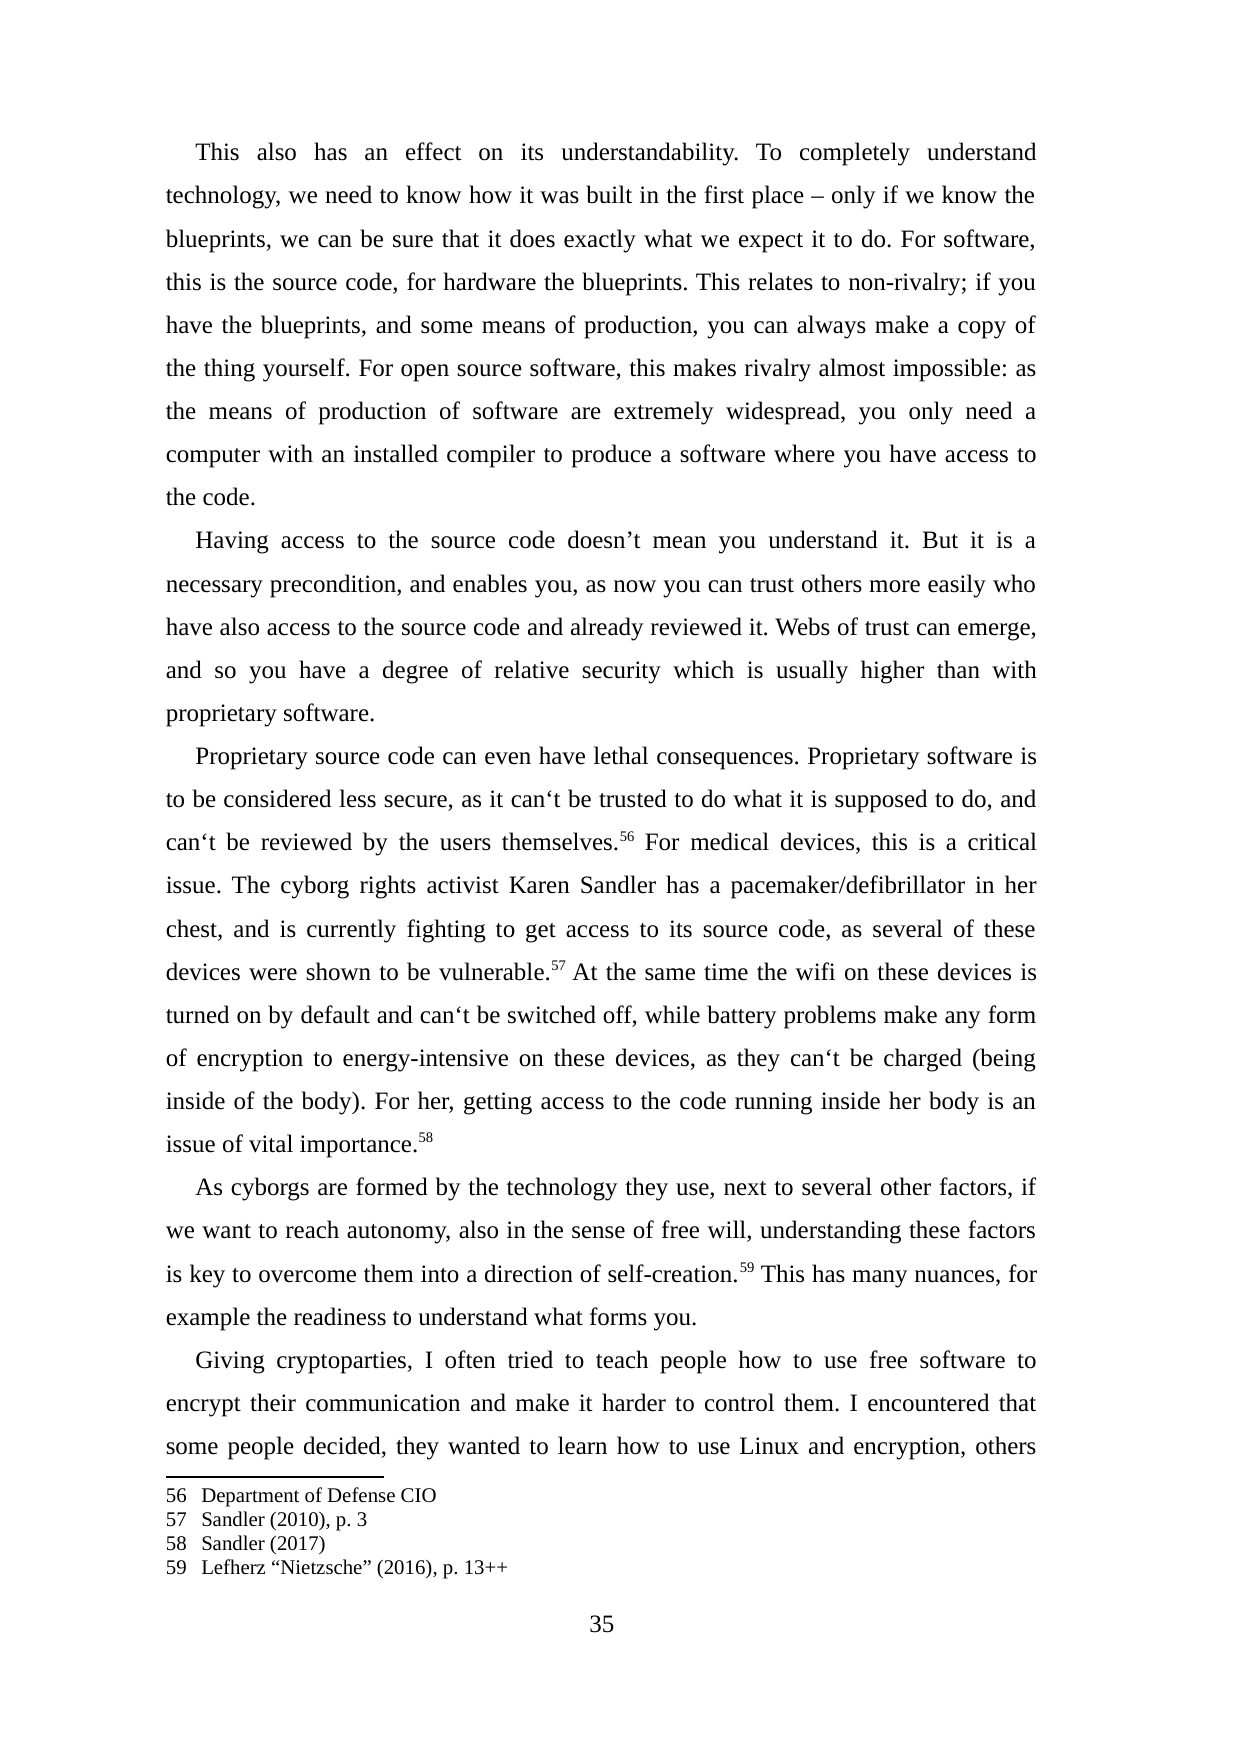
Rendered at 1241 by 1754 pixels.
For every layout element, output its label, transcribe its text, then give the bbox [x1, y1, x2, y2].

text Department of Defense CIO [166, 1483, 1037, 1507]
text Giving cryptoparties, I often tried to teach people how to use free software to encrypt their communication and make it harder to control them. I encountered that some people decided, they wanted to learn how to use Linux and encryption, others [166, 1345, 1037, 1460]
text This also has an effect on its understandability. To completely understand technology, we need to know how it was built in the first place – only if we know the blueprints, we can be sure that it does exactly what we expect it to do. For software, this is the source code, for hardware the blueprints. This relates to non-rivalry; if you have the blueprints, and some means of production, you can always make a copy of the thing yourself. For open source software, this makes rivalry almost impossible: as the means of production of software are extremely widespread, you only need a computer with an installed compiler to produce a software where you have access to the code. [166, 137, 1037, 511]
text Proprietary source code can even have lethal consequences. Proprietary software is to be considered less secure, as it can‘t be trusted to do what it is supposed to do, and can‘t be reviewed by the users themselves. For medical devices, this is a critical issue. The cyborg rights activist Karen Sandler has a pacemaker/defibrillator in her chest, and is currently fighting to get access to its source code, as several of these devices were shown to be vulnerable. At the same time the wifi on these devices is turned on by default and can‘t be switched off, while battery problems make any form of encryption to energy-intensive on these devices, as they can‘t be charged (being inside of the body). For her, getting access to the code running inside her body is an issue of vital importance. [166, 741, 1037, 1158]
text As cyborgs are formed by the technology they use, next to several other factors, if we want to reach autonomy, also in the sense of free will, understanding these factors is key to overcome them into a direction of self-creation. This has many nuances, for example the readiness to understand what forms you. [166, 1172, 1037, 1331]
text Sandler (2017) [166, 1531, 1037, 1555]
text Having access to the source code doesn’t mean you understand it. But it is a necessary precondition, and enables you, as now you can trust others more easily who have also access to the source code and already reviewed it. Webs of trust can emerge, and so you have a degree of relative security which is usually higher than with proprietary software. [166, 526, 1037, 727]
text Sandler (2010), p. 3 [166, 1507, 1037, 1531]
text Lefherz “Nietzsche” (2016), p. 13++ [166, 1555, 1037, 1579]
